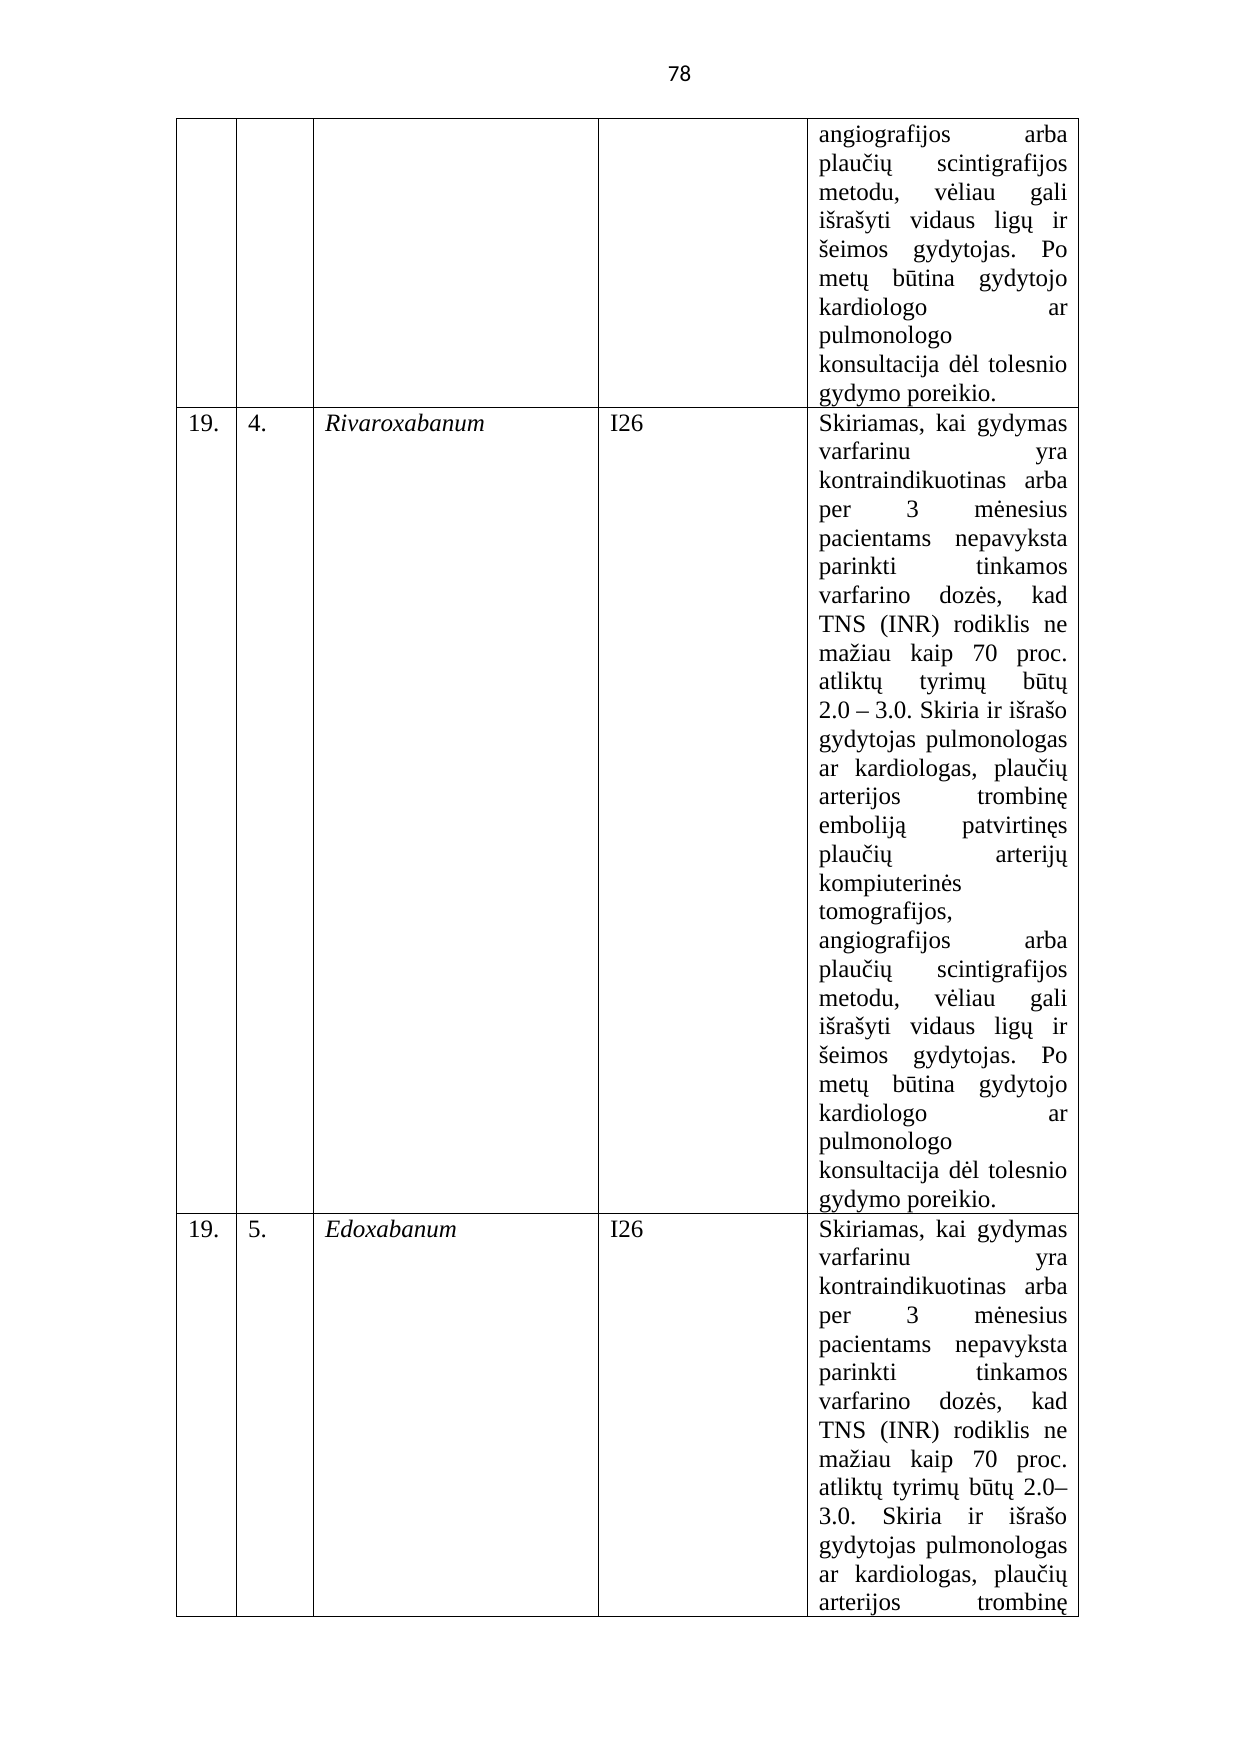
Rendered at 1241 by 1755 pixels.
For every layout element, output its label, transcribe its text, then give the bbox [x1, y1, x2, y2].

table_cell [1099, 118, 1103, 407]
table_cell Rivaroxabanum [314, 408, 598, 1213]
table_cell [1109, 1213, 1123, 1616]
table_cell [599, 119, 807, 407]
table_cell 19. [177, 408, 236, 1213]
table_cell [1103, 1213, 1109, 1616]
table_cell [1099, 407, 1103, 1213]
table_cell [1109, 118, 1123, 407]
table_cell Skiriamas, kai gydymas varfarinu yra kontraindikuotinas arba per 3 mėnesius pacientams nepavyksta parinkti tinkamos varfarino dozės, kad TNS (INR) rodiklis ne mažiau kaip 70 proc. atliktų tyrimų būtų 2.0–3.0. Skiria ir išrašo gydytojas pulmonologas ar kardiologas, plaučių arterijos trombinę [808, 1214, 1078, 1616]
table_cell [1093, 1213, 1099, 1616]
table_cell I26 [599, 408, 807, 1213]
table_cell Edoxabanum [314, 1214, 598, 1616]
table_cell [1079, 118, 1083, 407]
table_cell [1103, 407, 1109, 1213]
table_cell [1079, 407, 1083, 1213]
table_cell [1084, 118, 1088, 407]
table_cell [1088, 118, 1093, 407]
table_cell [1099, 1213, 1103, 1616]
table_cell [1093, 118, 1099, 407]
table_cell [1088, 1213, 1093, 1616]
table_cell 5. [237, 1214, 313, 1616]
table_cell [1084, 407, 1088, 1213]
table_cell [1079, 1213, 1083, 1616]
table_cell Skiriamas, kai gydymas varfarinu yra kontraindikuotinas arba per 3 mėnesius pacientams nepavyksta parinkti tinkamos varfarino dozės, kad TNS (INR) rodiklis ne mažiau kaip 70 proc. atliktų tyrimų būtų 2.0 – 3.0. Skiria ir išrašo gydytojas pulmonologas ar kardiologas, plaučių arterijos trombinę emboliją patvirtinęs plaučių arterijų kompiuterinės tomografijos, angiografijos arba plaučių scintigrafijos metodu, vėliau gali išrašyti vidaus ligų ir šeimos gydytojas. Po metų būtina gydytojo kardiologo ar pulmonologo konsultacija dėl tolesnio gydymo poreikio. [808, 408, 1078, 1213]
table_cell [177, 119, 236, 407]
table_cell 4. [237, 408, 313, 1213]
table_cell [237, 119, 313, 407]
table_cell [1084, 1213, 1088, 1616]
table_cell [1088, 407, 1093, 1213]
table_cell I26 [599, 1214, 807, 1616]
table_cell [1093, 407, 1099, 1213]
table_cell [1103, 118, 1109, 407]
table_cell angiografijos arba plaučių scintigrafijos metodu, vėliau gali išrašyti vidaus ligų ir šeimos gydytojas. Po metų būtina gydytojo kardiologo ar pulmonologo konsultacija dėl tolesnio gydymo poreikio. [808, 119, 1078, 407]
table_cell [314, 119, 598, 407]
table_cell 19. [177, 1214, 236, 1616]
table_cell [1109, 407, 1123, 1213]
